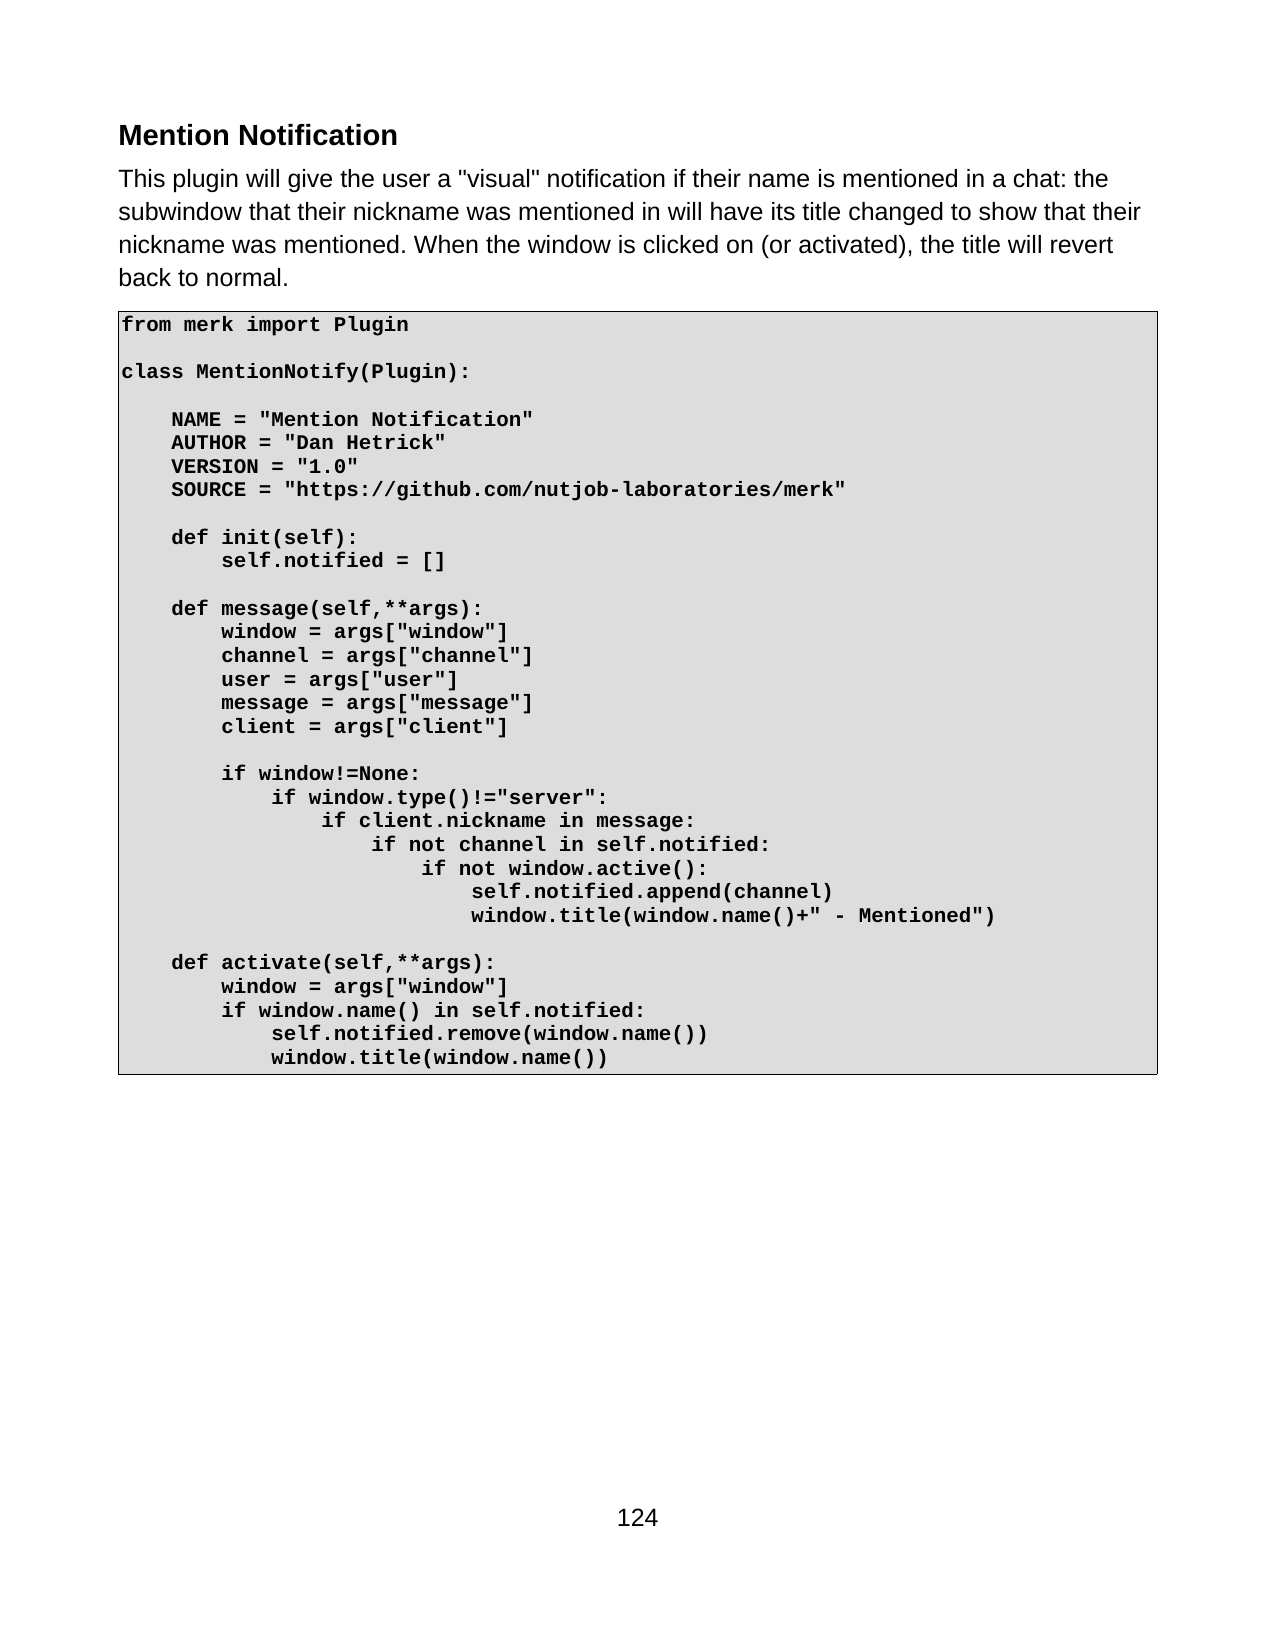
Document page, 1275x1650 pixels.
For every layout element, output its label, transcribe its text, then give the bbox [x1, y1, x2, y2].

text This plugin will give the user a "visual" notification if their name is mentioned in a chat: the subwindow that their nickname was mentioned in will have its title changed to show that their nickname was mentioned. When the window is clicked on (or activated), the title will revert back to normal. [118, 164, 1157, 292]
subtitle Mention Notification [118, 118, 1157, 152]
table_header from merk import Plugin class MentionNotify(Plugin): NAME = "Mention Notification" AUTHOR = "Dan Hetrick" VERSION = "1.0" SOURCE = "https://github.com/nutjob-laboratories/merk" def init(self): self.notified = [] def message(self,**args): window = args["window"] channel = args["channel"] user = args["user"] message = args["message"] client = args["client"] if window!=None: if window.type()!="server": if client.nickname in message: if not channel in self.notified: if not window.active(): self.notified.append(channel) window.title(window.name()+" - Mentioned") def activate(self,**args): window = args["window"] if window.name() in self.notified: self.notified.remove(window.name()) window.title(window.name()) [119, 312, 1157, 1074]
